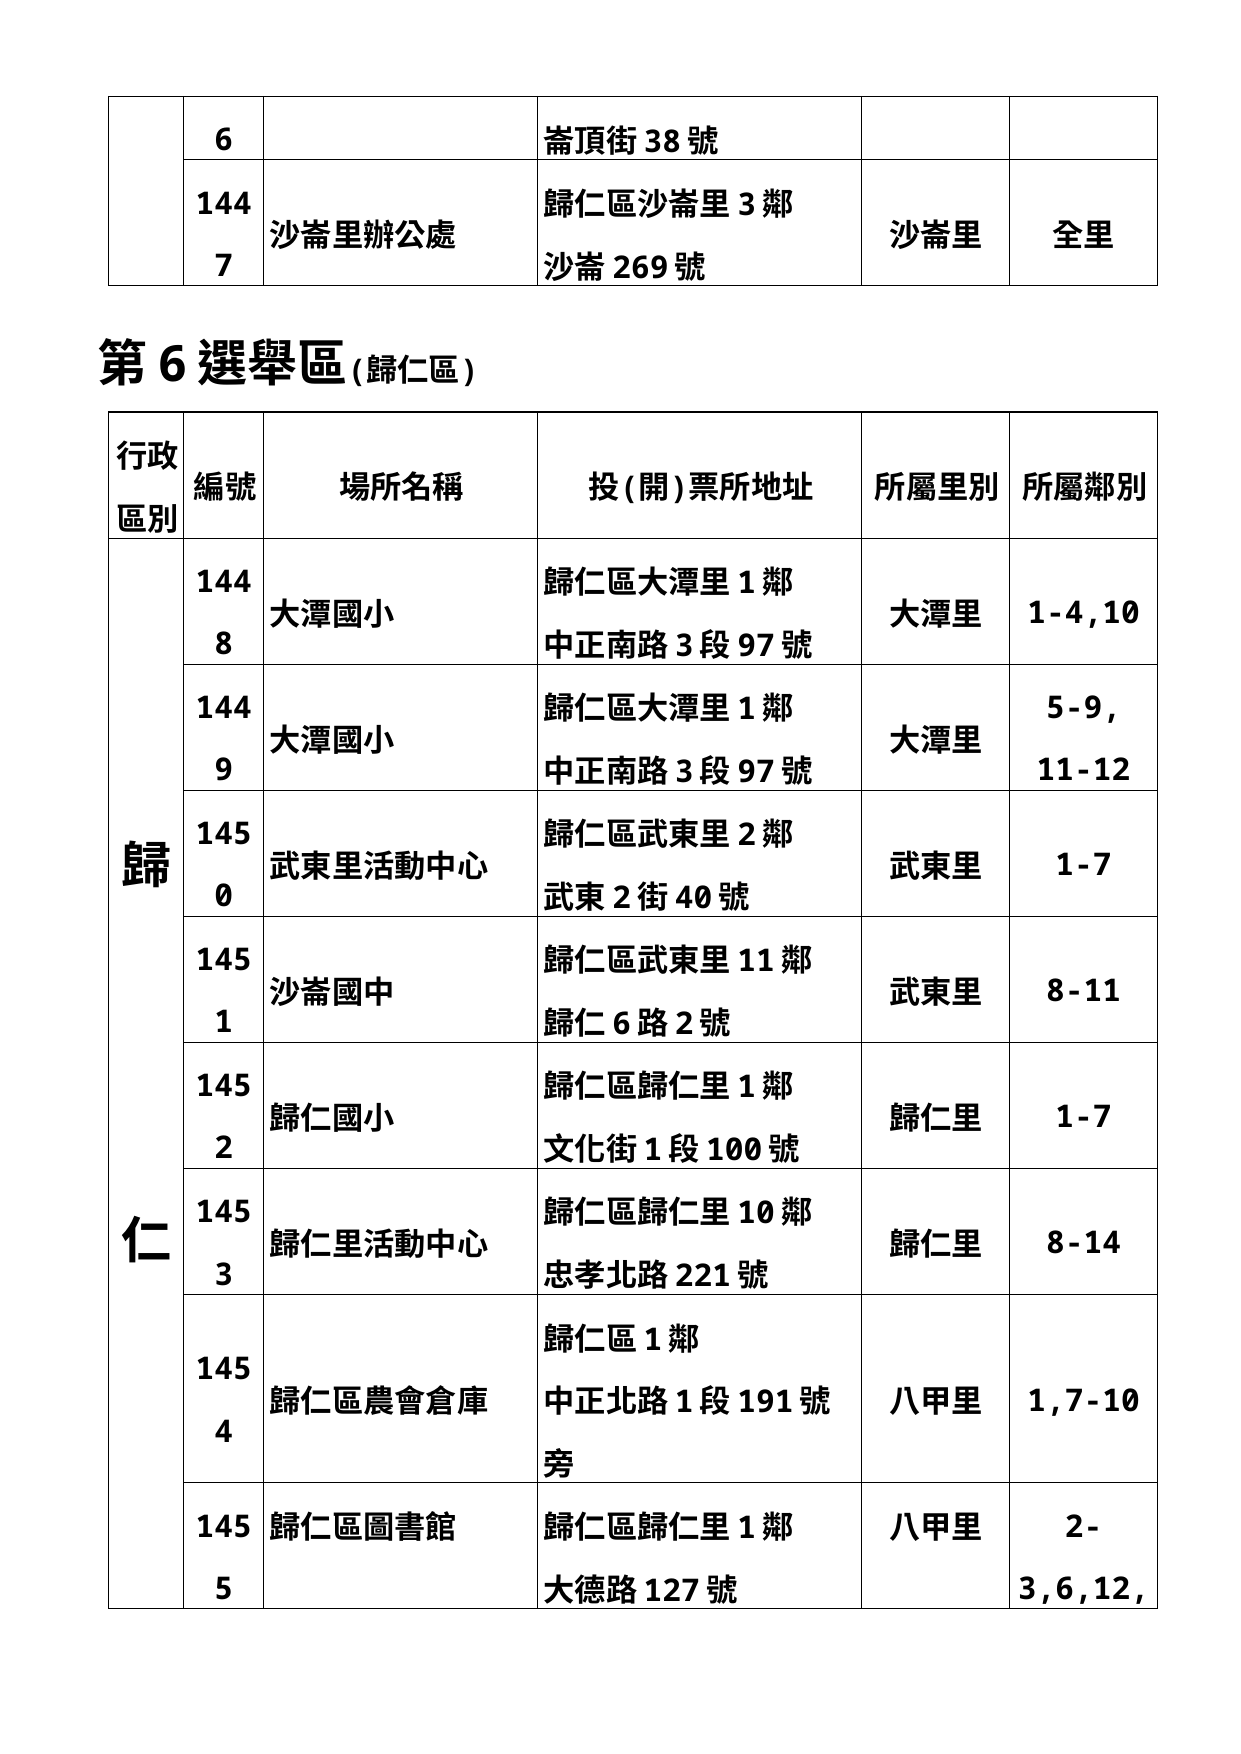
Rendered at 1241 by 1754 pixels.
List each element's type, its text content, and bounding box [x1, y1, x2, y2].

table_cell 6 [184, 97, 263, 159]
table_header 行政 區別 [109, 413, 183, 537]
table_cell 歸仁區1鄰 中正北路1段191號旁 [538, 1295, 861, 1482]
table_cell 1449 [184, 665, 263, 789]
table_cell 5-9, 11-12 [1010, 665, 1157, 789]
table_cell 歸仁區武東里11鄰 歸仁6路2號 [538, 917, 861, 1042]
table_cell 歸仁區歸仁里1鄰 大德路127號 [538, 1483, 861, 1608]
table_header 投(開)票所地址 [538, 413, 861, 537]
table_header 所屬鄰別 [1010, 413, 1157, 537]
table_cell 1447 [184, 160, 263, 285]
table_header 編號 [184, 413, 263, 537]
table_cell 1453 [184, 1169, 263, 1294]
table_cell 8-11 [1010, 917, 1157, 1042]
table_cell 2-3,6,12, [1010, 1483, 1157, 1608]
table_cell 1454 [184, 1295, 263, 1482]
table_cell 歸仁國小 [264, 1043, 537, 1168]
table_cell [1010, 97, 1157, 159]
table_cell 崙頂街38號 [538, 97, 861, 159]
table_cell 歸仁里 [862, 1043, 1009, 1168]
table_cell 歸仁區武東里2鄰 武東2街40號 [538, 791, 861, 916]
table_header 所屬里別 [862, 413, 1009, 537]
table_cell 1451 [184, 917, 263, 1042]
table_cell 大潭里 [862, 665, 1009, 789]
table_cell 1-7 [1010, 1043, 1157, 1168]
table_header 場所名稱 [264, 413, 537, 537]
table_cell 歸仁里 [862, 1169, 1009, 1294]
table_cell 大潭國小 [264, 665, 537, 789]
table_cell 大潭國小 [264, 539, 537, 663]
table_cell 1448 [184, 539, 263, 663]
table_cell 1452 [184, 1043, 263, 1168]
table_cell 歸仁區圖書館 [264, 1483, 537, 1608]
table_cell 全里 [1010, 160, 1157, 285]
table_cell 武東里 [862, 791, 1009, 916]
table_cell 歸仁區農會倉庫 [264, 1295, 537, 1482]
table_cell 沙崙里辦公處 [264, 160, 537, 285]
table_cell 歸仁里活動中心 [264, 1169, 537, 1294]
table_cell 歸仁區歸仁里1鄰 文化街1段100號 [538, 1043, 861, 1168]
table_cell 1-7 [1010, 791, 1157, 916]
table_cell 武東里 [862, 917, 1009, 1042]
table_cell 大潭里 [862, 539, 1009, 663]
table_cell 8-14 [1010, 1169, 1157, 1294]
table_cell [109, 97, 183, 285]
table_cell 沙崙國中 [264, 917, 537, 1042]
table_cell 1,7-10 [1010, 1295, 1157, 1482]
table_cell 歸仁區大潭里1鄰 中正南路3段97號 [538, 665, 861, 789]
table_cell 1450 [184, 791, 263, 916]
table_cell 沙崙里 [862, 160, 1009, 285]
table_cell 1-4,10 [1010, 539, 1157, 663]
table_cell 歸仁區沙崙里3鄰 沙崙269號 [538, 160, 861, 285]
table_cell [862, 97, 1009, 159]
text 第6選舉區(歸仁區) [97, 286, 1161, 411]
table_cell 歸仁區歸仁里10鄰 忠孝北路221號 [538, 1169, 861, 1294]
table_cell 八甲里 [862, 1295, 1009, 1482]
table_cell 武東里活動中心 [264, 791, 537, 916]
table_cell 歸仁區大潭里1鄰 中正南路3段97號 [538, 539, 861, 663]
table_cell [264, 97, 537, 159]
table_cell 歸 仁 [109, 539, 183, 1608]
table_cell 八甲里 [862, 1483, 1009, 1608]
table_cell 1455 [184, 1483, 263, 1608]
